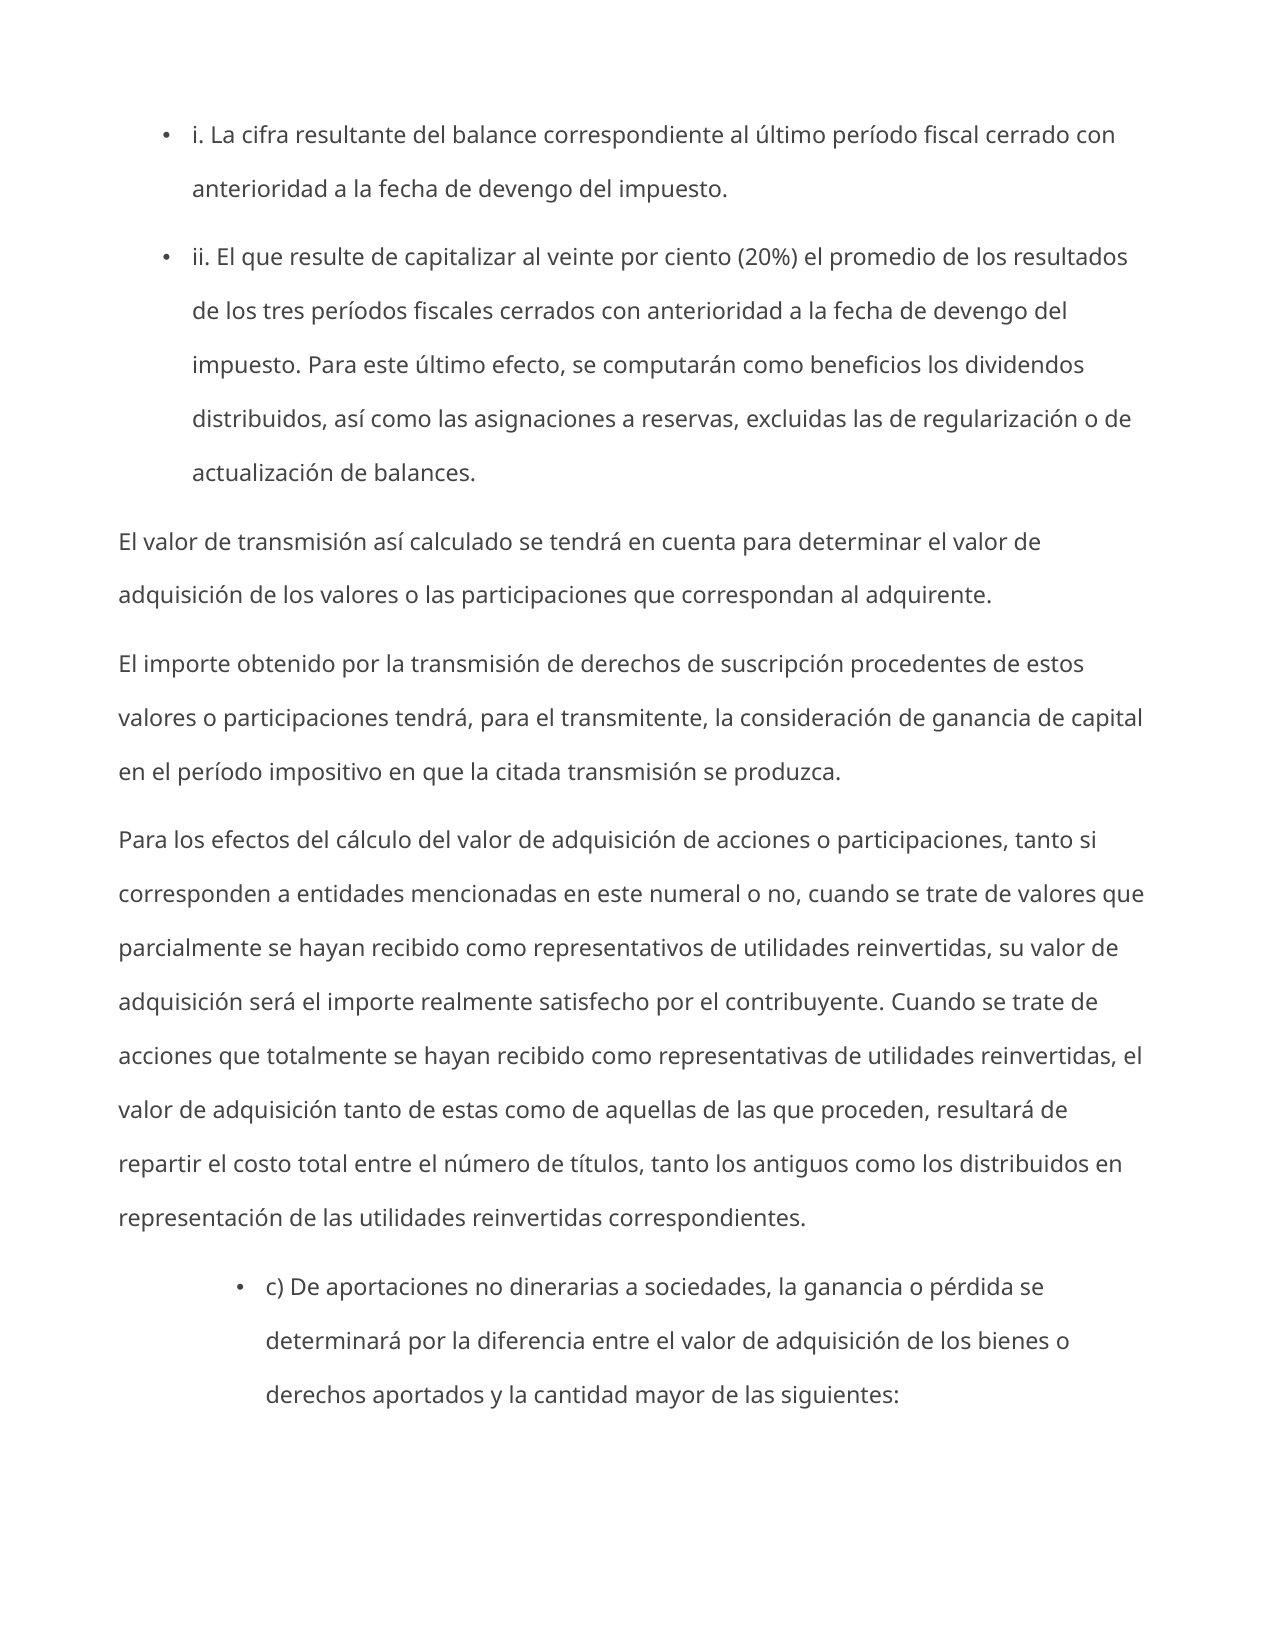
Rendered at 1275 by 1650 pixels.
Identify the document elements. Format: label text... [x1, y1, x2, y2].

list i. La cifra resultante del balance correspondiente al último período fiscal cerrado con anterioridad a la fecha de devengo del impuesto. [162, 118, 1157, 204]
list c) De aportaciones no dinerarias a sociedades, la ganancia o pérdida se determinará por la diferencia entre el valor de adquisición de los bienes o derechos aportados y la cantidad mayor de las siguientes: [236, 1270, 1157, 1410]
text El importe obtenido por la transmisión de derechos de suscripción procedentes de estos valores o participaciones tendrá, para el transmitente, la consideración de ganancia de capital en el período impositivo en que la citada transmisión se produzca. [118, 647, 1157, 787]
text El valor de transmisión así calculado se tendrá en cuenta para determinar el valor de adquisición de los valores o las participaciones que correspondan al adquirente. [118, 525, 1157, 611]
list ii. El que resulte de capitalizar al veinte por ciento (20%) el promedio de los resultados de los tres períodos fiscales cerrados con anterioridad a la fecha de devengo del impuesto. Para este último efecto, se computarán como beneficios los dividendos distribuidos, así como las asignaciones a reservas, excluidas las de regularización o de actualización de balances. [162, 241, 1157, 488]
text Para los efectos del cálculo del valor de adquisición de acciones o participaciones, tanto si corresponden a entidades mencionadas en este numeral o no, cuando se trate de valores que parcialmente se hayan recibido como representativos de utilidades reinvertidas, su valor de adquisición será el importe realmente satisfecho por el contribuyente. Cuando se trate de acciones que totalmente se hayan recibido como representativas de utilidades reinvertidas, el valor de adquisición tanto de estas como de aquellas de las que proceden, resultará de repartir el costo total entre el número de títulos, tanto los antiguos como los distribuidos en representación de las utilidades reinvertidas correspondientes. [118, 824, 1157, 1233]
